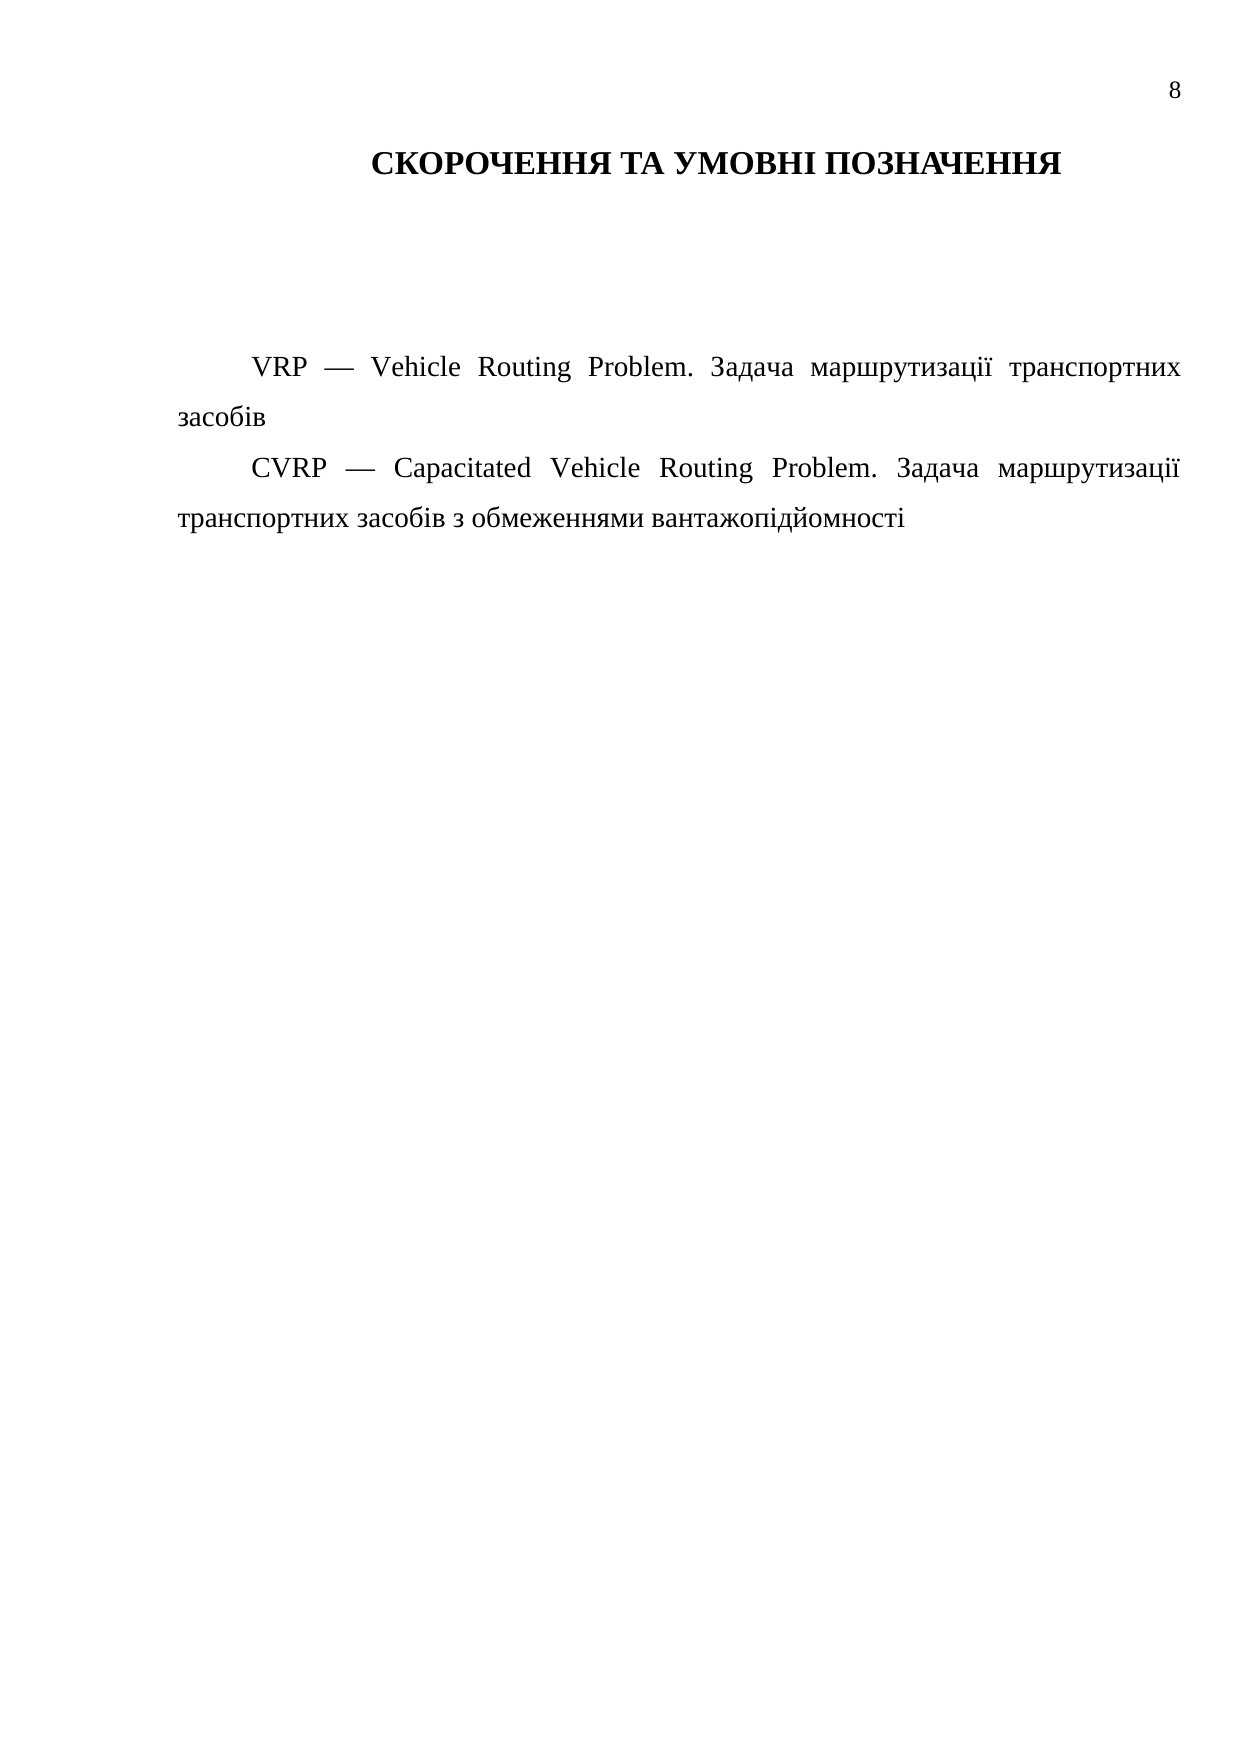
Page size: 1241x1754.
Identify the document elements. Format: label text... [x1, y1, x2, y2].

subtitle СКОРОЧЕННЯ ТА УМОВНІ ПОЗНАЧЕННЯ [177, 143, 1181, 181]
text CVRP — Capacitated Vehicle Routing Problem. Задача маршрутизації транспортних засобів з обмеженнями вантажопідйомності [177, 450, 1181, 534]
text VRP — Vehicle Routing Problem. Задача маршрутизації транспортних засобів [177, 349, 1181, 433]
